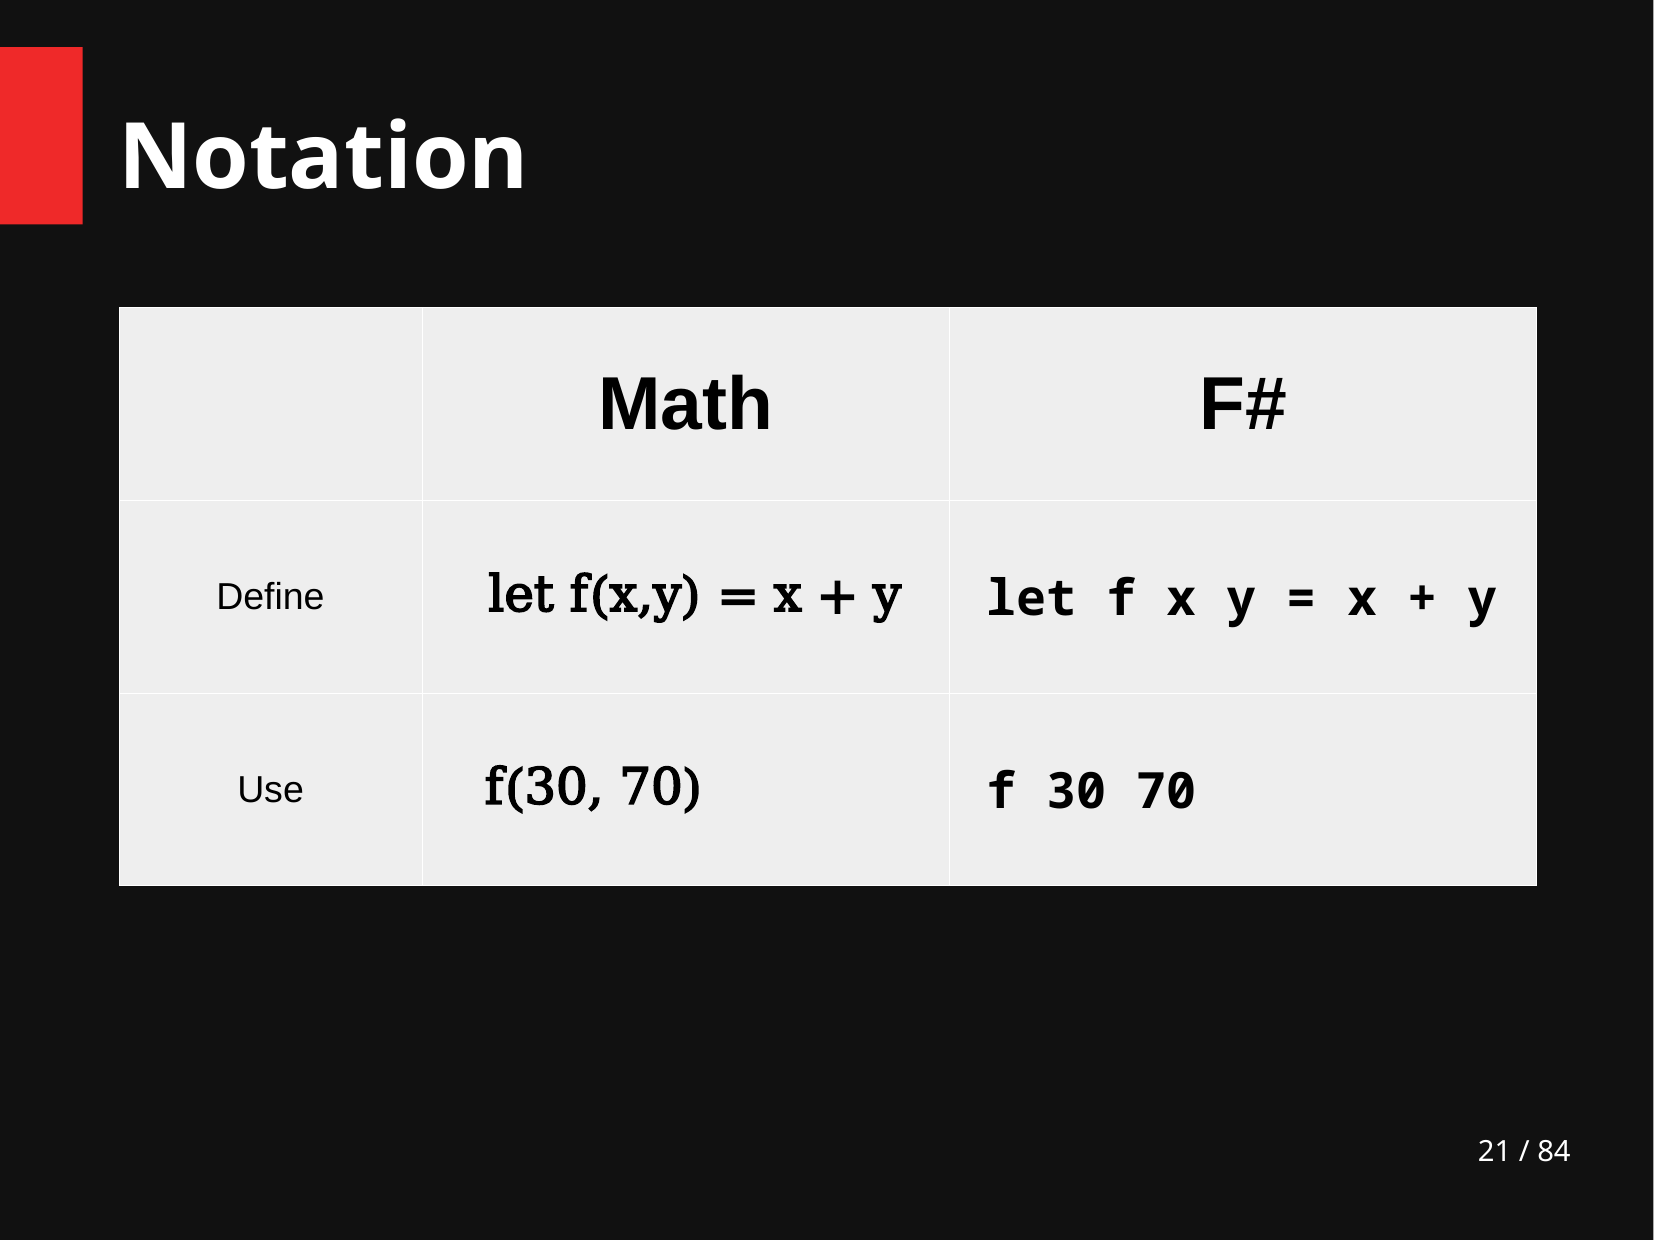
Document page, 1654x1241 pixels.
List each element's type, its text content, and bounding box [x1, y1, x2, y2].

table_cell Define [120, 501, 422, 693]
table_cell f 30 70 [950, 694, 1536, 885]
table_cell let f x y = x + y [950, 501, 1536, 693]
table_header F# [950, 308, 1536, 500]
table_cell let f(x,y) = x + y [423, 501, 949, 693]
table_cell f(30, 70) [423, 694, 949, 885]
table_header [120, 308, 422, 500]
table_header Math [423, 308, 949, 500]
title Notation [118, 49, 1571, 257]
table_cell Use [120, 694, 422, 885]
